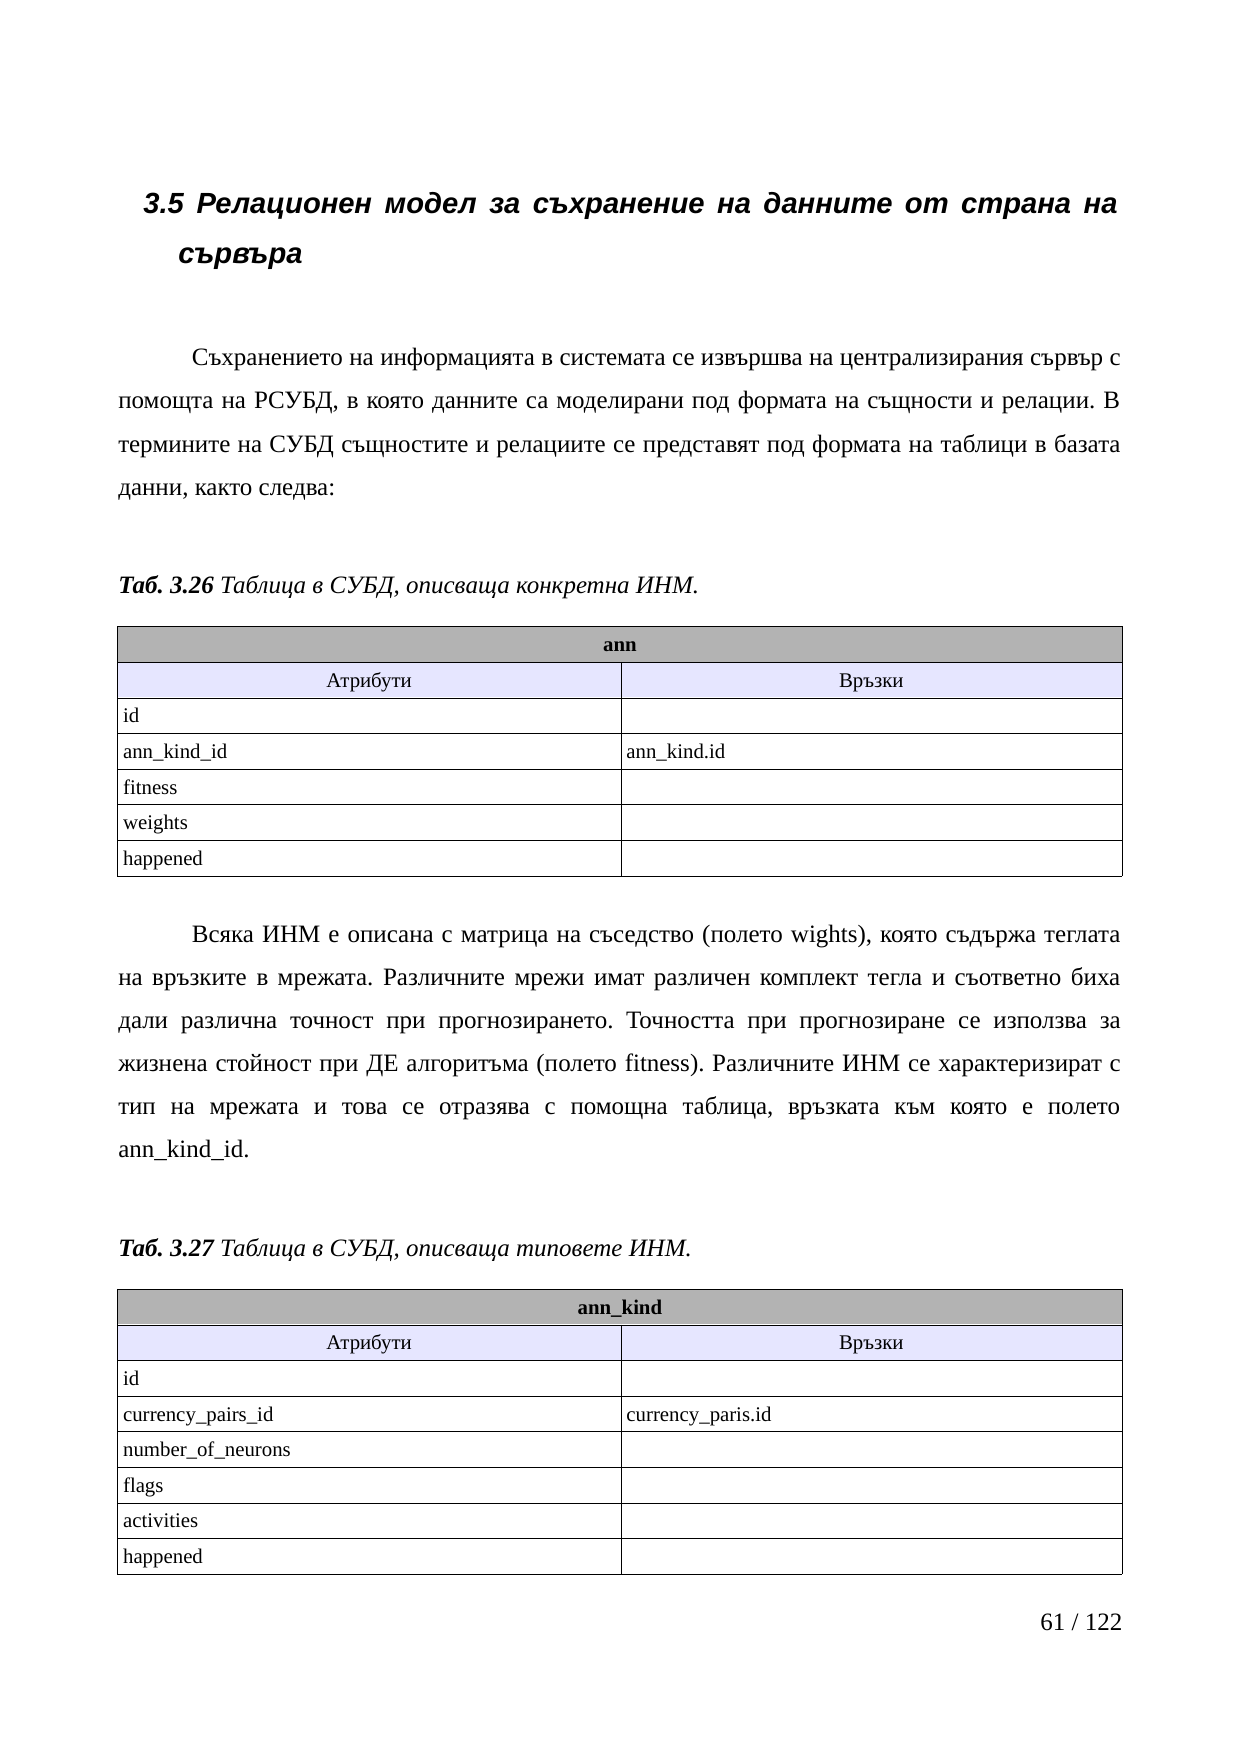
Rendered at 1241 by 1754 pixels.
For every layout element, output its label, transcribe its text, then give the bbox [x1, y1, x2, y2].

table_cell happened [118, 841, 621, 876]
table_cell ann_kind_id [118, 734, 621, 769]
table_cell Атрибути [118, 1326, 621, 1360]
table_cell number_of_neurons [118, 1432, 621, 1467]
table_cell [622, 841, 1122, 876]
table_cell id [118, 1361, 621, 1396]
table_cell weights [118, 805, 621, 840]
table_cell activities [118, 1504, 621, 1538]
table_cell flags [118, 1468, 621, 1503]
table_cell fitness [118, 770, 621, 804]
table_cell Връзки [622, 663, 1122, 697]
table_cell [622, 805, 1122, 840]
table_cell [622, 1432, 1122, 1467]
table_cell [622, 1504, 1122, 1538]
table_cell happened [118, 1539, 621, 1574]
table_cell [622, 770, 1122, 804]
table_cell id [118, 699, 621, 733]
text Таб. 3.27 Таблица в СУБД, описваща типовете ИНМ. [118, 1233, 1122, 1262]
table_cell [622, 699, 1122, 733]
table_cell [622, 1468, 1122, 1503]
table_cell [622, 1539, 1122, 1574]
text Съхранението на информацията в системата се извършва на централизирания сървър с помощта на РСУБД, в която данните са моделирани под формата на същности и релации. В термините на СУБД същностите и релациите се представят под формата на таблици в базата данни, както следва: [118, 342, 1122, 501]
table_cell currency_paris.id [622, 1397, 1122, 1431]
table_cell Връзки [622, 1326, 1122, 1360]
table_cell ann_kind.id [622, 734, 1122, 769]
table_cell [622, 1361, 1122, 1396]
subtitle 3.5 Релационен модел за съхранение на данните от страна на сървъра [118, 186, 1122, 270]
table_cell currency_pairs_id [118, 1397, 621, 1431]
text Всяка ИНМ е описана с матрица на съседство (полето wights), която съдържа теглата на връзките в мрежата. Различните мрежи имат различен комплект тегла и съответно биха дали различна точност при прогнозирането. Точността при прогнозиране се използва за жизнена стойност при ДЕ алгоритъма (полето fitness). Различните ИНМ се характеризират с тип на мрежата и това се отразява с помощна таблица, връзката към която е полето ann_kind_id. [118, 919, 1122, 1163]
table_header ann_kind [118, 1290, 1122, 1324]
table_header ann [118, 627, 1122, 662]
text Таб. 3.26 Таблица в СУБД, описваща конкретна ИНМ. [118, 571, 1122, 599]
table_cell Атрибути [118, 663, 621, 697]
